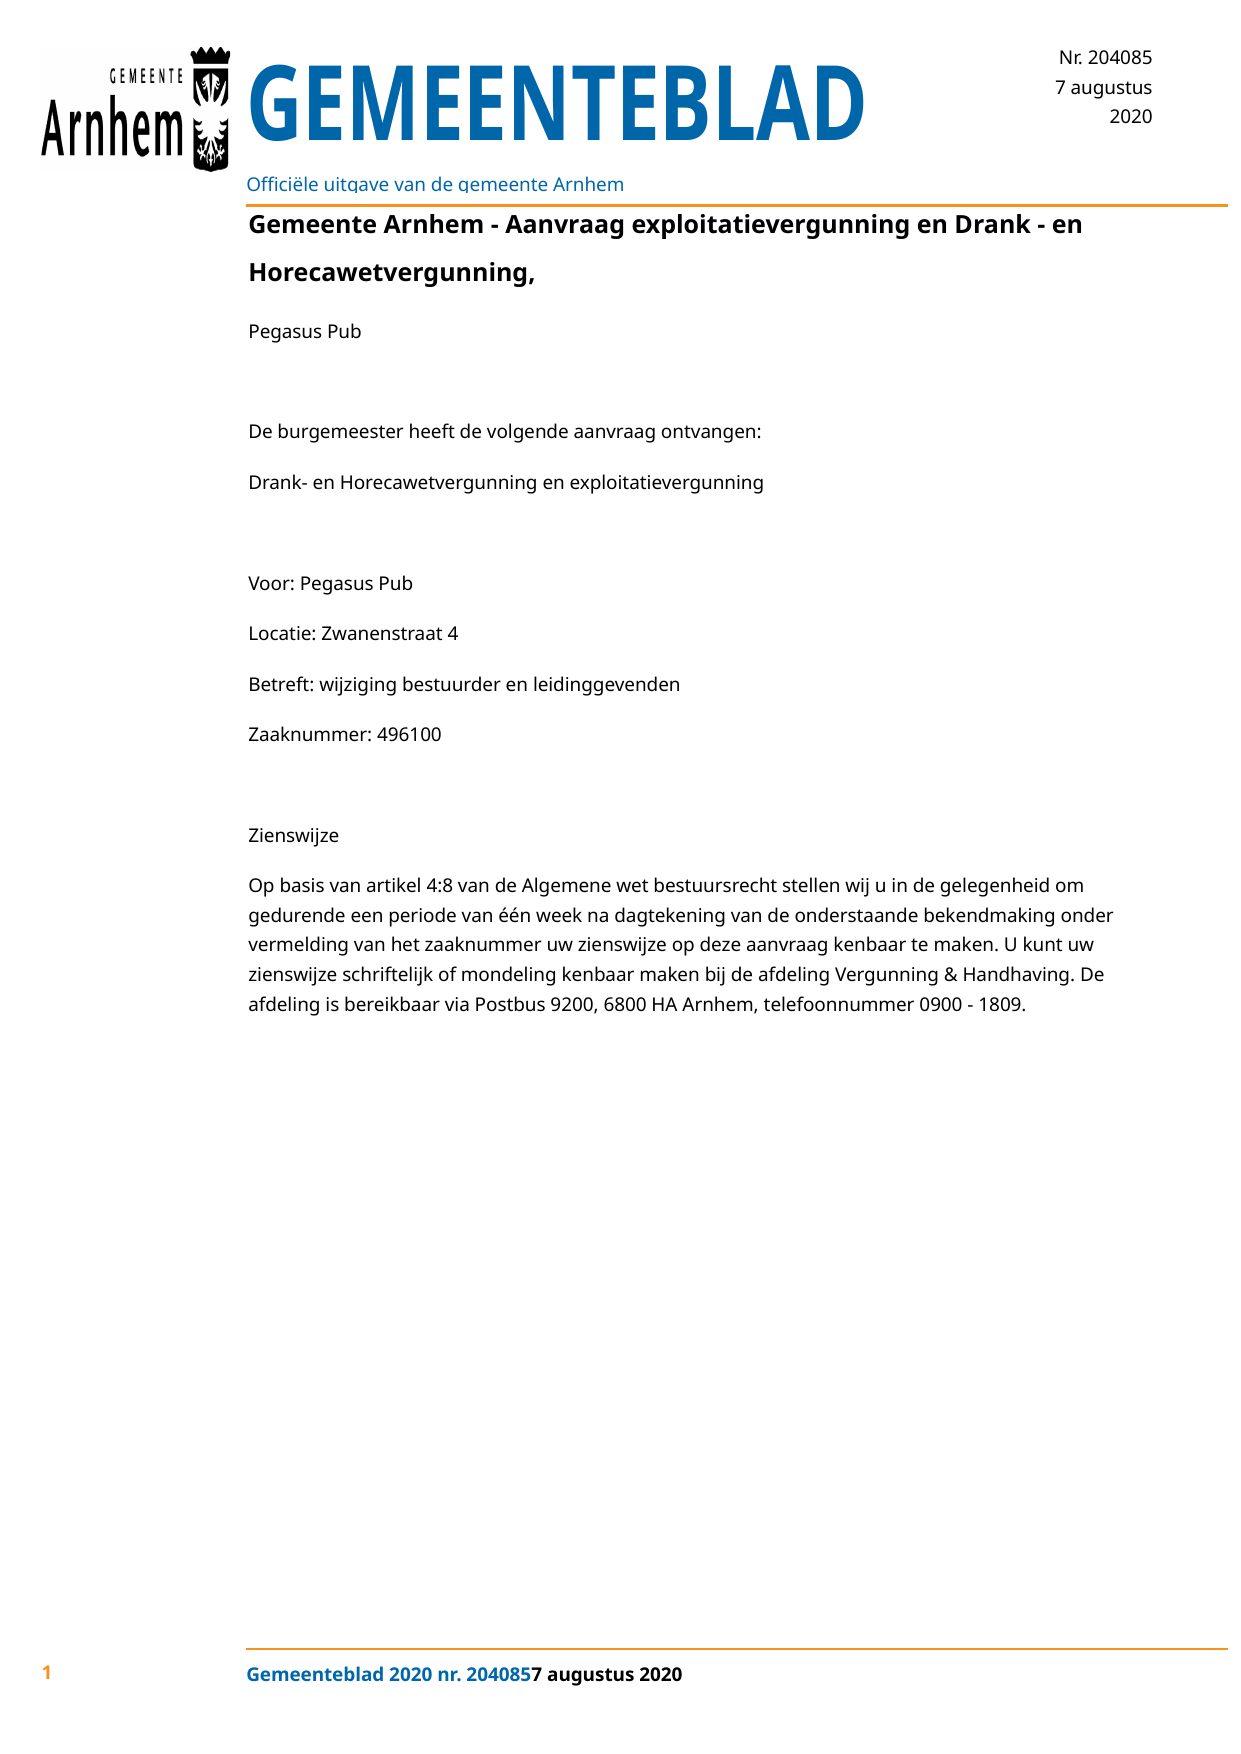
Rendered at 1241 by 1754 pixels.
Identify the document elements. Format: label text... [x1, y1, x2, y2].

text De burgemeester heeft de volgende aanvraag ontvangen: [248, 419, 1152, 444]
text Betreft: wijziging bestuurder en leidinggevenden [248, 671, 1152, 697]
text Op basis van artikel 4:8 van de Algemene wet bestuursrecht stellen wij u in de gelegenheid om gedurende een periode van één week na dagtekening van de onderstaande bekendmaking onder vermelding van het zaaknummer uw zienswijze op deze aanvraag kenbaar te maken. U kunt uw zienswijze schriftelijk of mondeling kenbaar maken bij de afdeling Vergunning & Handhaving. De afdeling is bereikbaar via Postbus 9200, 6800 HA Arnhem, telefoonnummer 0900 - 1809. [248, 872, 1152, 1017]
text Pegasus Pub [248, 318, 1152, 344]
text Locatie: Zwanenstraat 4 [248, 620, 1152, 646]
picture [41, 47, 231, 172]
text Zienswijze [248, 822, 1152, 848]
text Gemeente Arnhem - Aanvraag exploitatievergunning en Drank - en Horecawetvergunning, [248, 207, 1152, 288]
text Voor: Pegasus Pub [248, 570, 1152, 596]
text Zaaknummer: 496100 [248, 721, 1152, 747]
text Drank- en Horecawetvergunning en exploitatievergunning [248, 469, 1152, 495]
